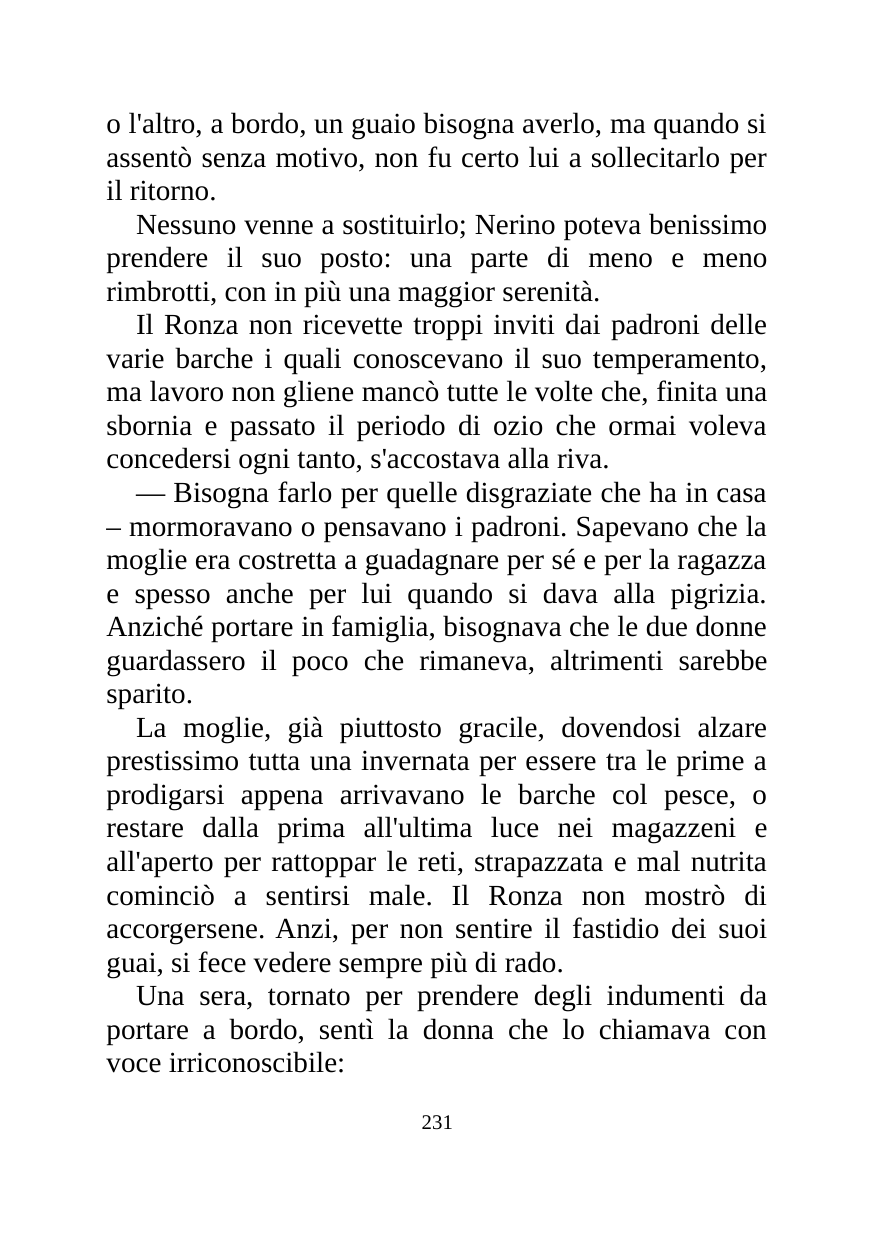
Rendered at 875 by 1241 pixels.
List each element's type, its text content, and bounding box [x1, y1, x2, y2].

text Il Ronza non ricevette troppi inviti dai padroni delle varie barche i quali conoscevano il suo temperamento, ma lavoro non gliene mancò tutte le volte che, finita una sbornia e passato il periodo di ozio che ormai voleva concedersi ogni tanto, s'accostava alla riva. [106, 307, 768, 475]
text Nessuno venne a sostituirlo; Nerino poteva benissimo prendere il suo posto: una parte di meno e meno rimbrotti, con in più una maggior serenità. [106, 207, 768, 307]
text — Bisogna farlo per quelle disgraziate che ha in casa – mormoravano o pensavano i padroni. Sapevano che la moglie era costretta a guadagnare per sé e per la ragazza e spesso anche per lui quando si dava alla pigrizia. Anziché portare in famiglia, bisognava che le due donne guardassero il poco che rimaneva, altrimenti sarebbe sparito. [106, 475, 768, 710]
text o l'altro, a bordo, un guaio bisogna averlo, ma quando si assentò senza motivo, non fu certo lui a sollecitarlo per il ritorno. [106, 106, 768, 207]
text La moglie, già piuttosto gracile, dovendosi alzare prestissimo tutta una invernata per essere tra le prime a prodigarsi appena arrivavano le barche col pesce, o restare dalla prima all'ultima luce nei magazzeni e all'aperto per rattoppar le reti, strapazzata e mal nutrita cominciò a sentirsi male. Il Ronza non mostrò di accorgersene. Anzi, per non sentire il fastidio dei suoi guai, si fece vedere sempre più di rado. [106, 710, 768, 978]
text Una sera, tornato per prendere degli indumenti da portare a bordo, sentì la donna che lo chiamava con voce irriconoscibile: [106, 978, 768, 1079]
